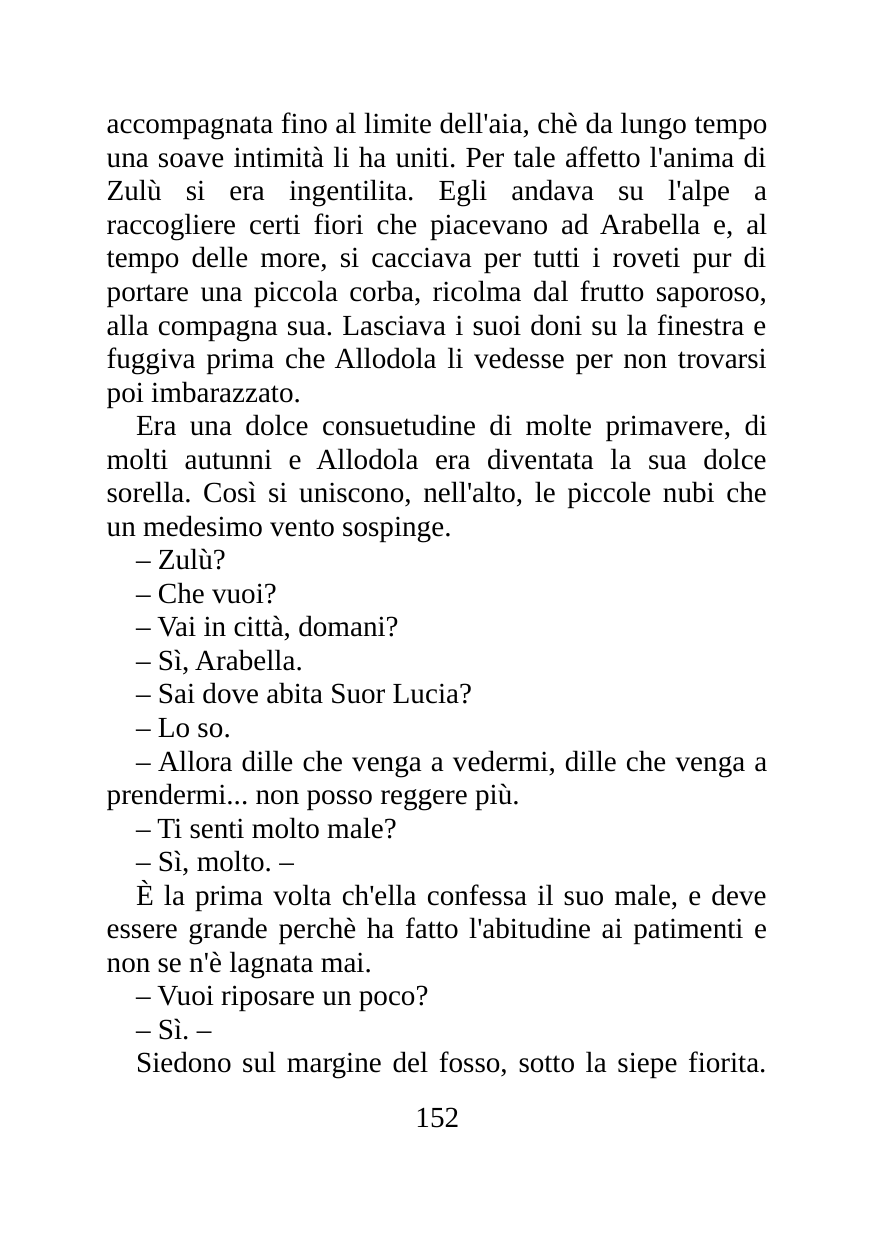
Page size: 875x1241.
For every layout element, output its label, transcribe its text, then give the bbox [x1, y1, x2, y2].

text Siedono sul margine del fosso, sotto la siepe fiorita. [106, 1046, 768, 1079]
text ‒ Vai in città, domani? [106, 609, 768, 643]
text ‒ Sì. ‒ [106, 1012, 768, 1046]
text ‒ Lo so. [106, 710, 768, 744]
text ‒ Vuoi riposare un poco? [106, 978, 768, 1012]
text ‒ Ti senti molto male? [106, 811, 768, 844]
text ‒ Sai dove abita Suor Lucia? [106, 677, 768, 710]
text ‒ Sì, molto. ‒ [106, 844, 768, 878]
text ‒ Sì, Arabella. [106, 643, 768, 677]
text ‒ Zulù? [106, 542, 768, 576]
text ‒ Allora dille che venga a vedermi, dille che venga a prendermi... non posso reggere più. [106, 744, 768, 811]
text ‒ Che vuoi? [106, 576, 768, 609]
text accompagnata fino al limite dell'aia, chè da lungo tempo una soave intimità li ha uniti. Per tale affetto l'anima di Zulù si era ingentilita. Egli andava su l'alpe a raccogliere certi fiori che piacevano ad Arabella e, al tempo delle more, si cacciava per tutti i roveti pur di portare una piccola corba, ricolma dal frutto saporoso, alla compagna sua. Lasciava i suoi doni su la finestra e fuggiva prima che Allodola li vedesse per non trovarsi poi imbarazzato. [106, 106, 768, 408]
text Era una dolce consuetudine di molte primavere, di molti autunni e Allodola era diventata la sua dolce sorella. Così si uniscono, nell'alto, le piccole nubi che un medesimo vento sospinge. [106, 408, 768, 542]
text È la prima volta ch'ella confessa il suo male, e deve essere grande perchè ha fatto l'abitudine ai patimenti e non se n'è lagnata mai. [106, 878, 768, 978]
